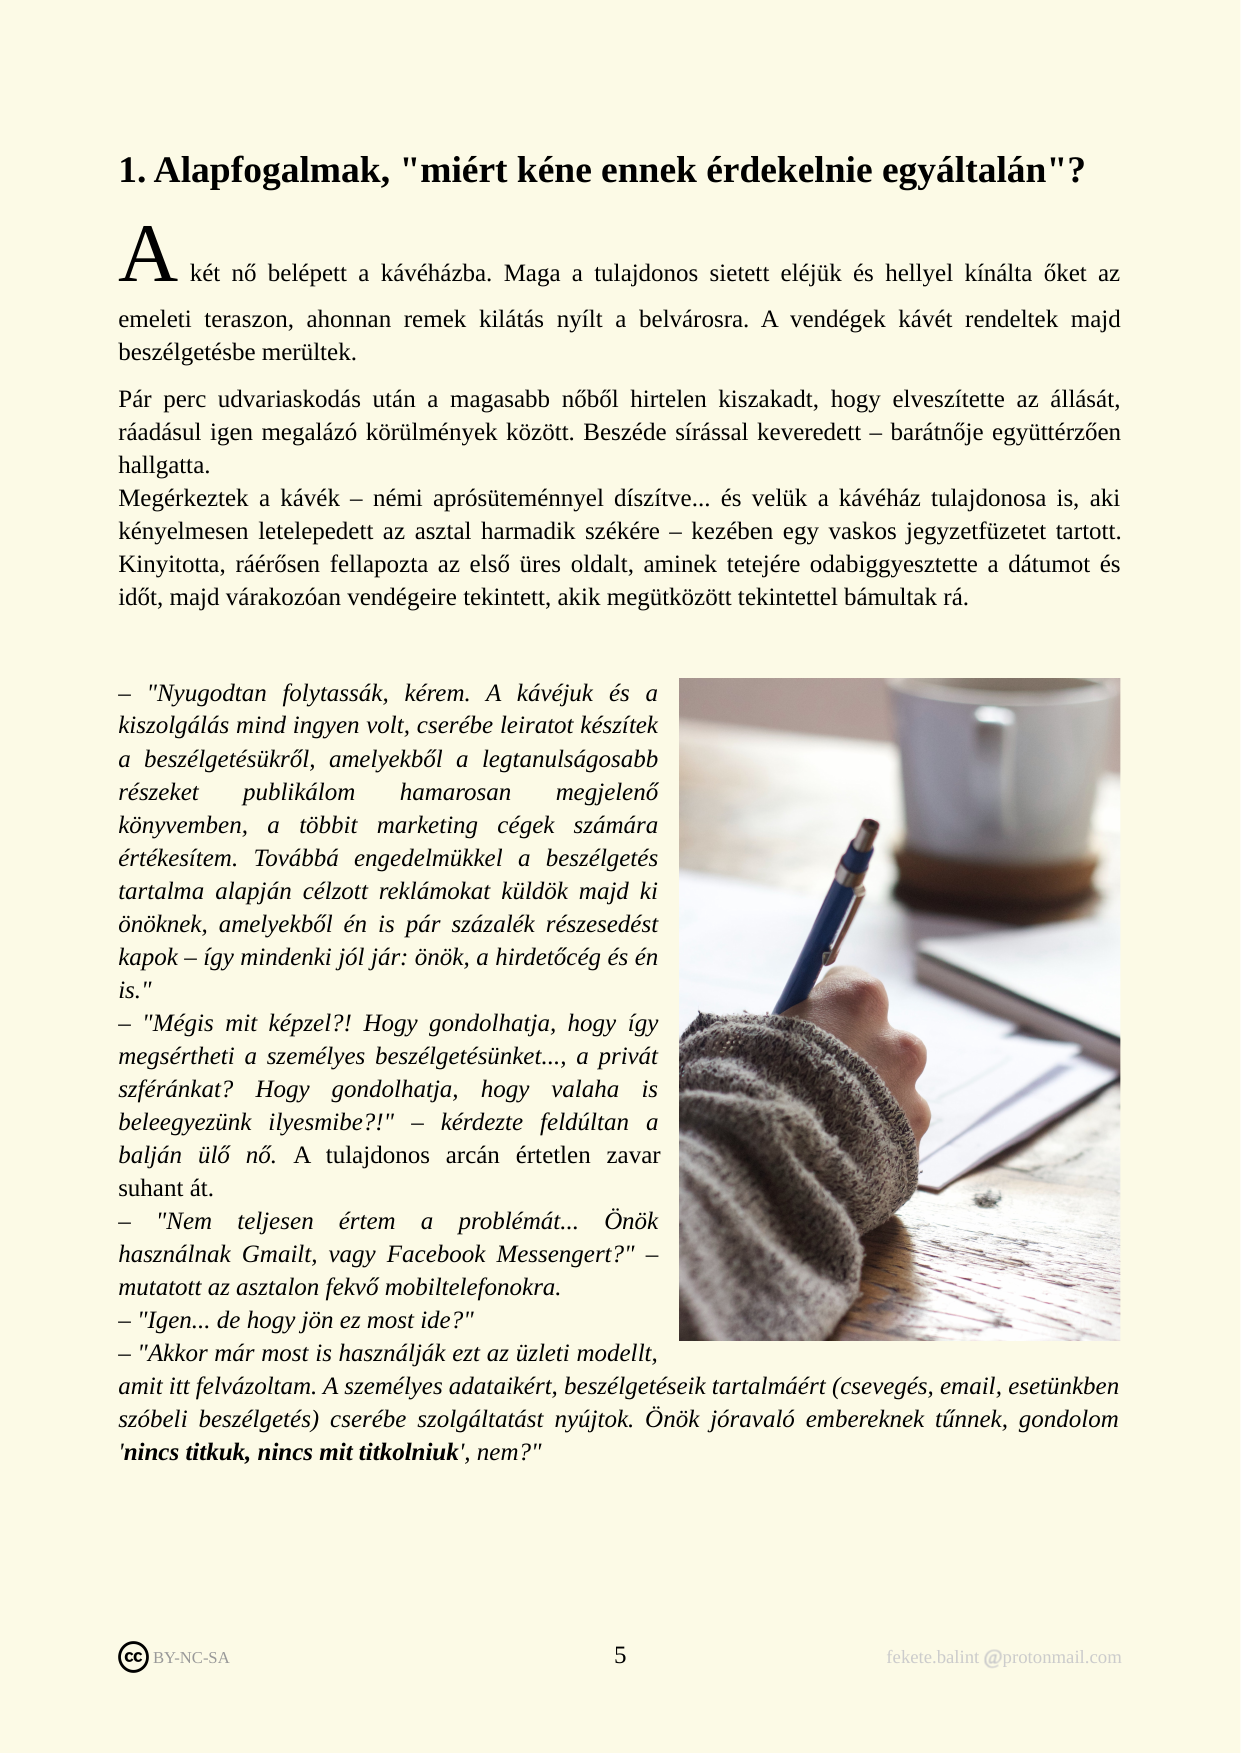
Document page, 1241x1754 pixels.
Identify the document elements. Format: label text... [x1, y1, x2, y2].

picture [679, 678, 1121, 1341]
text – "Akkor már most is használják ezt az üzleti modellt, amit itt felvázoltam. A személyes adataikért, beszélgetéseik tartalmáért (csevegés, email, esetünkben szóbeli beszélgetés) cserébe szolgáltatást nyújtok. Önök jóravaló embereknek tűnnek, gondolom 'nincs titkuk, nincs mit titkolniuk', nem?" [118, 1338, 1122, 1466]
picture [118, 1641, 149, 1673]
text Pár perc udvariaskodás után a magasabb nőből hirtelen kiszakadt, hogy elveszítette az állását, ráadásul igen megalázó körülmények között. Beszéde sírással keveredett – barátnője együttérzően hallgatta. Megérkeztek a kávék – némi aprósüteménnyel díszítve... és velük a kávéház tulajdonosa is, aki kényelmesen letelepedett az asztal harmadik székére – kezében egy vaskos jegyzetfüzetet tartott. Kinyitotta, ráérősen fellapozta az első üres oldalt, aminek tetejére odabiggyesztette a dátumot és időt, majd várakozóan vendégeire tekintett, akik megütközött tekintettel bámultak rá. [118, 384, 1122, 611]
text – "Mégis mit képzel?! Hogy gondolhatja, hogy így megsértheti a személyes beszélgetésünket..., a privát szféránkat? Hogy gondolhatja, hogy valaha is beleegyezünk ilyesmibe?!" – kérdezte feldúltan a balján ülő nő. A tulajdonos arcán értetlen zavar suhant át. [118, 1008, 679, 1202]
text – "Nem teljesen értem a problémát... Önök használnak Gmailt, vagy Facebook Messengert?" – mutatott az asztalon fekvő mobiltelefonokra. [118, 1206, 679, 1301]
text A két nő belépett a kávéházba. Maga a tulajdonos sietett eléjük és hellyel kínálta őket az emeleti teraszon, ahonnan remek kilátás nyílt a belvárosra. A vendégek kávét rendeltek majd beszélgetésbe merültek. [118, 203, 1122, 365]
text – "Nyugodtan folytassák, kérem. A kávéjuk és a kiszolgálás mind ingyen volt, cserébe leiratot készítek a beszélgetésükről, amelyekből a legtanulságosabb részeket publikálom hamarosan megjelenő könyvemben, a többit marketing cégek számára értékesítem. Továbbá engedelmükkel a beszélgetés tartalma alapján célzott reklámokat küldök majd ki önöknek, amelyekből én is pár százalék részesedést kapok – így mindenki jól jár: önök, a hirdetőcég és én is." [118, 678, 679, 1003]
subtitle 1. Alapfogalmak, "miért kéne ennek érdekelnie egyáltalán"? [118, 148, 1122, 191]
picture [982, 1648, 1003, 1669]
text – "Igen... de hogy jön ez most ide?" [118, 1305, 679, 1334]
